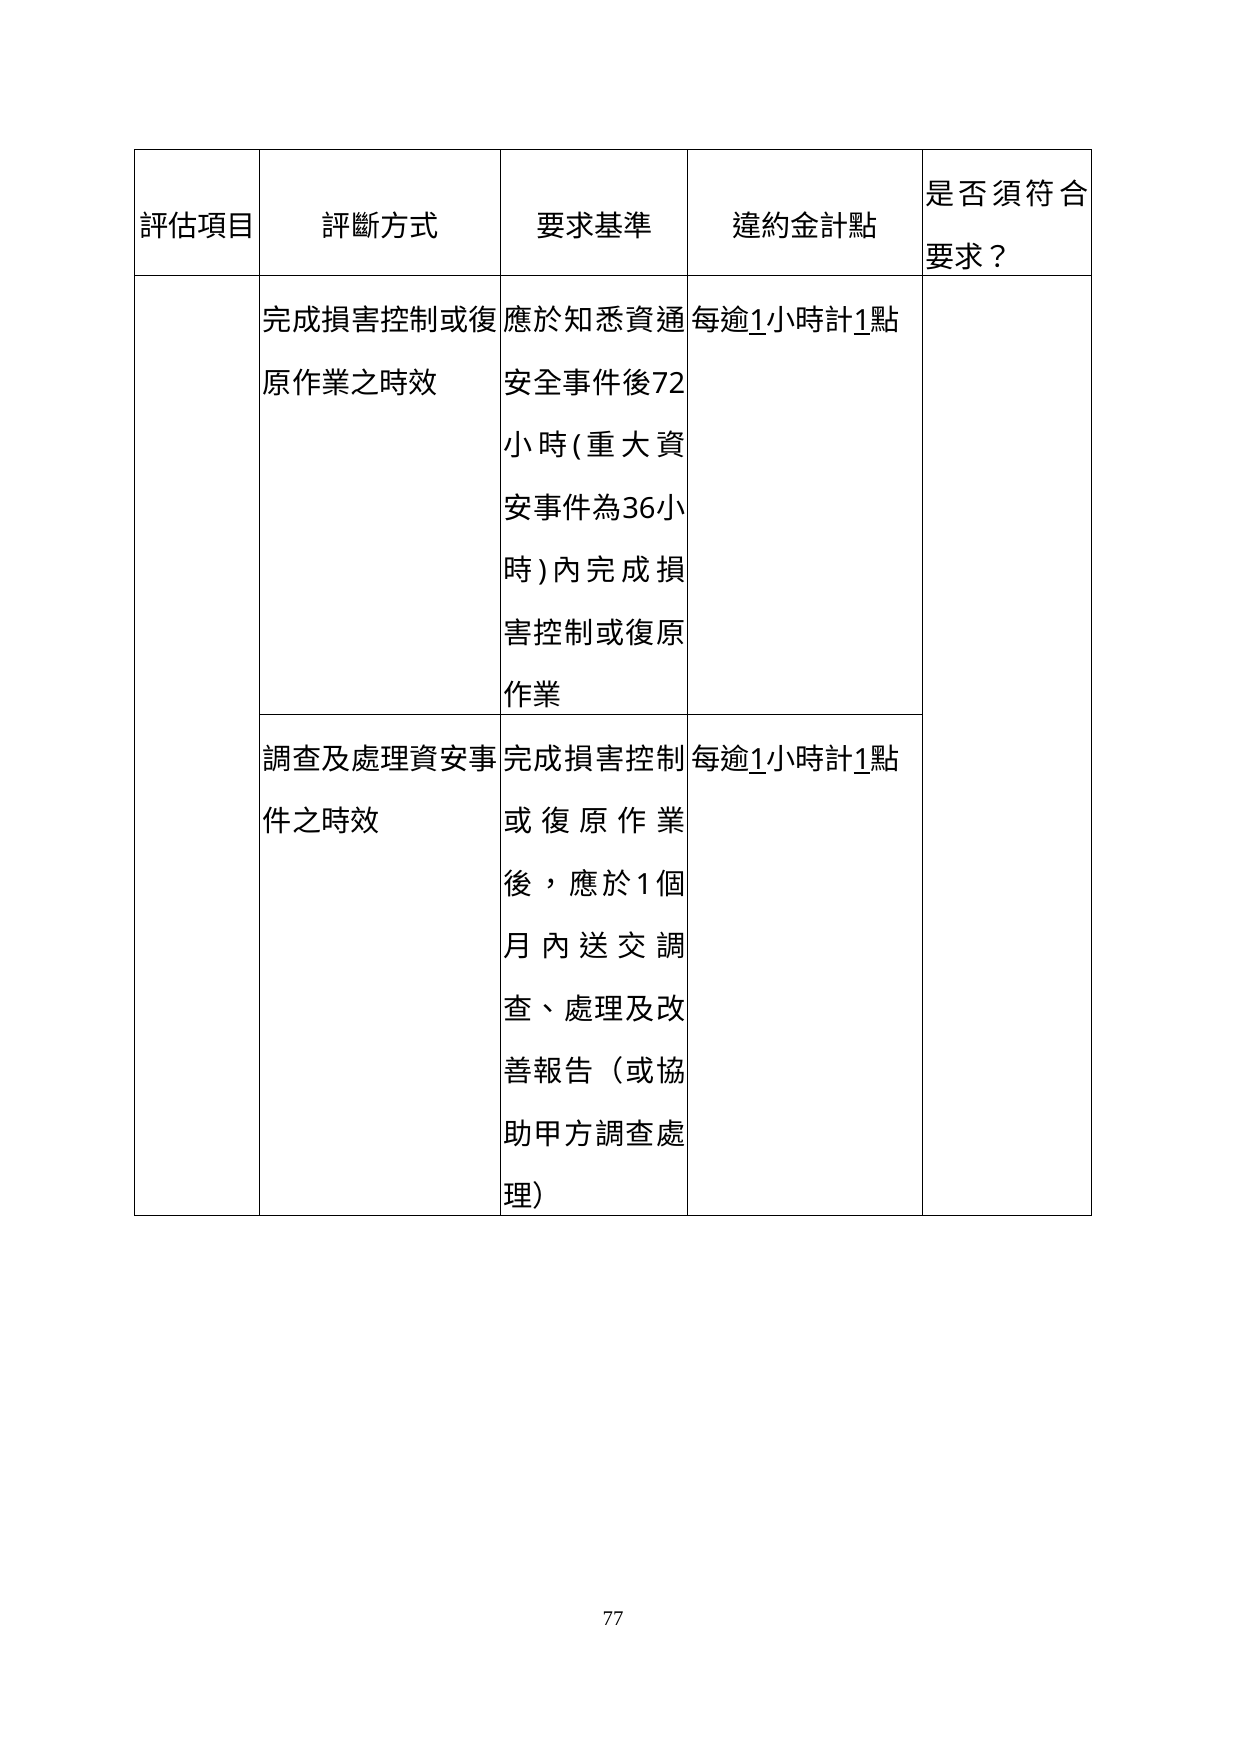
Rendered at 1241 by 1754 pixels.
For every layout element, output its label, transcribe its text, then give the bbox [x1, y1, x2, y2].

table_header 違約金計點 [688, 150, 922, 275]
table_cell 每逾1小時計1點 [688, 276, 922, 714]
table_cell [135, 276, 259, 1215]
table_header 要求基準 [501, 150, 687, 275]
table_cell 每逾1小時計1點 [688, 715, 922, 1215]
table_header 是否須符合要求？ [923, 150, 1091, 275]
table_header 評斷方式 [260, 150, 500, 275]
table_cell [923, 276, 1091, 1215]
table_cell 應於知悉資通安全事件後72小時(重大資安事件為36小時)內完成損害控制或復原作業 [501, 276, 687, 714]
table_header 評估項目 [135, 150, 259, 275]
table_cell 完成損害控制或復原作業後，應於1個月內送交調查、處理及改善報告（或協助甲方調查處理） [501, 715, 687, 1215]
table_cell 調查及處理資安事件之時效 [260, 715, 500, 1215]
table_cell 完成損害控制或復原作業之時效 [260, 276, 500, 714]
